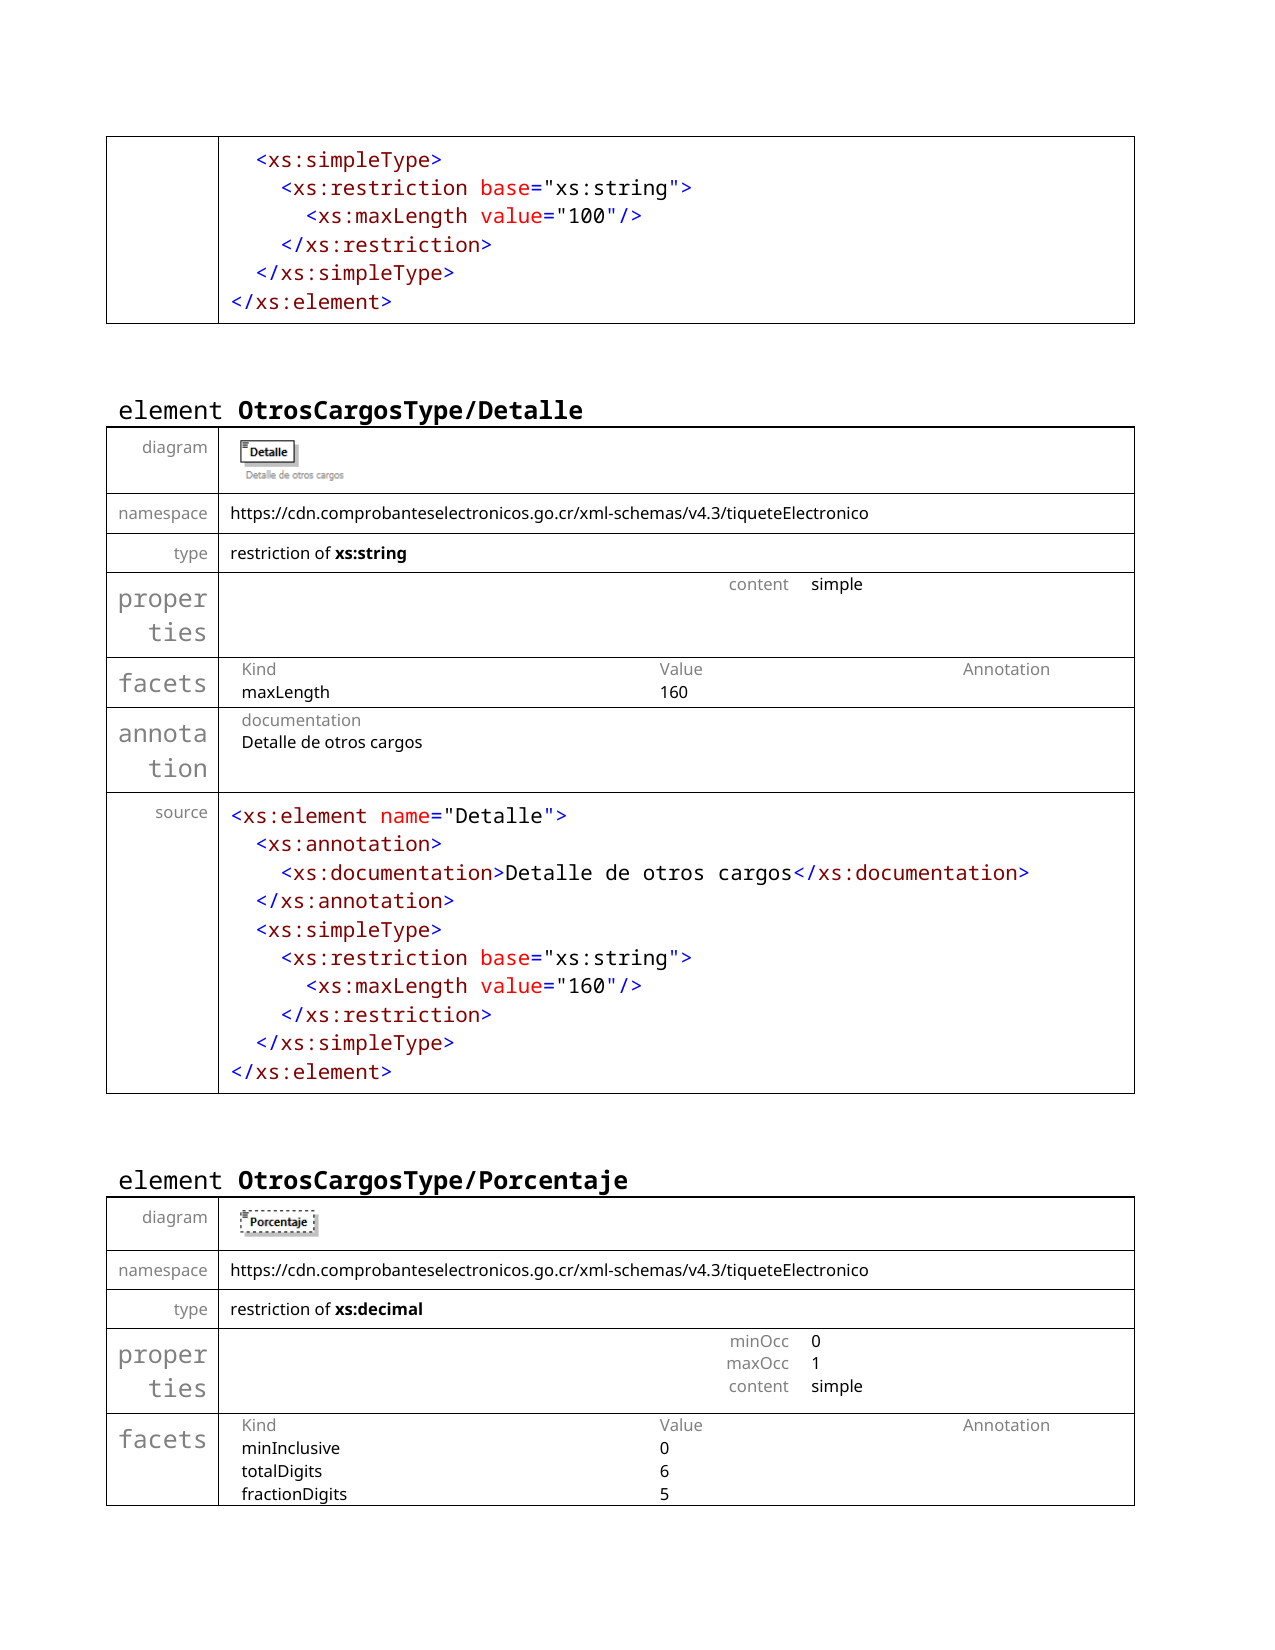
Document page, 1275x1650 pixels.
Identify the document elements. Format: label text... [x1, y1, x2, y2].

table_cell properties [107, 1329, 218, 1413]
table_header 0 [800, 1329, 1134, 1352]
table_cell <xs:simpleType> <xs:restriction base="xs:string"> <xs:maxLength value="100"/> </xs:restriction> </xs:simpleType> </xs:element> [219, 137, 1134, 323]
table_cell https://cdn.comprobanteselectronicos.go.cr/xml-schemas/v4.3/tiqueteElectronico [219, 494, 1134, 532]
table_cell [219, 1414, 1134, 1505]
table_header documentation [230, 708, 1134, 731]
table_cell [219, 573, 1134, 657]
table_header Annotation [952, 1414, 1134, 1437]
table_cell [952, 680, 1134, 703]
table_cell 1 [800, 1352, 1134, 1375]
table_cell https://cdn.comprobanteselectronicos.go.cr/xml-schemas/v4.3/tiqueteElectronico [219, 1251, 1134, 1289]
table_cell namespace [107, 1251, 218, 1289]
table_cell maxOcc [230, 1352, 800, 1375]
picture [230, 1205, 329, 1242]
table_header diagram [107, 428, 218, 493]
table_cell [219, 658, 1134, 707]
table_header Annotation [952, 658, 1134, 680]
table_header minOcc [230, 1329, 800, 1352]
table_cell [952, 1482, 1134, 1505]
table_cell Detalle de otros cargos [230, 731, 1134, 754]
table_cell type [107, 534, 218, 572]
table_header simple [800, 573, 1134, 596]
table_cell properties [107, 573, 218, 657]
table_cell facets [107, 658, 218, 707]
table_header Value [648, 1414, 952, 1437]
table_cell facets [107, 1414, 218, 1505]
table_cell [952, 1437, 1134, 1459]
table_header [219, 428, 1134, 493]
table_cell totalDigits [230, 1460, 648, 1482]
table_header Kind [230, 658, 648, 680]
table_cell [219, 708, 1134, 792]
text element OtrosCargosType/Detalle [118, 392, 1157, 426]
table_header Value [648, 658, 952, 680]
table_cell <xs:element name="Detalle"> <xs:annotation> <xs:documentation>Detalle de otros cargos</xs:documentation> </xs:annotation> <xs:simpleType> <xs:restriction base="xs:string"> <xs:maxLength value="160"/> </xs:restriction> </xs:simpleType> </xs:element> [219, 793, 1134, 1093]
table_cell restriction of xs:decimal [219, 1290, 1134, 1328]
table_cell 5 [648, 1482, 952, 1505]
table_cell source [107, 793, 218, 1093]
picture [230, 435, 354, 485]
table_header diagram [107, 1198, 218, 1249]
table_cell namespace [107, 494, 218, 532]
table_cell 6 [648, 1460, 952, 1482]
table_cell fractionDigits [230, 1482, 648, 1505]
table_cell [219, 1329, 1134, 1413]
table_cell 160 [648, 680, 952, 703]
table_cell 0 [648, 1437, 952, 1459]
table_cell type [107, 1290, 218, 1328]
table_cell maxLength [230, 680, 648, 703]
table_header Kind [230, 1414, 648, 1437]
table_cell minInclusive [230, 1437, 648, 1459]
table_header [219, 1198, 1134, 1249]
table_cell [952, 1460, 1134, 1482]
table_cell restriction of xs:string [219, 534, 1134, 572]
table_cell [107, 137, 218, 323]
text element OtrosCargosType/Porcentaje [118, 1162, 1157, 1196]
table_cell content [230, 1375, 800, 1397]
table_cell annotation [107, 708, 218, 792]
table_header content [230, 573, 800, 596]
table_cell simple [800, 1375, 1134, 1397]
